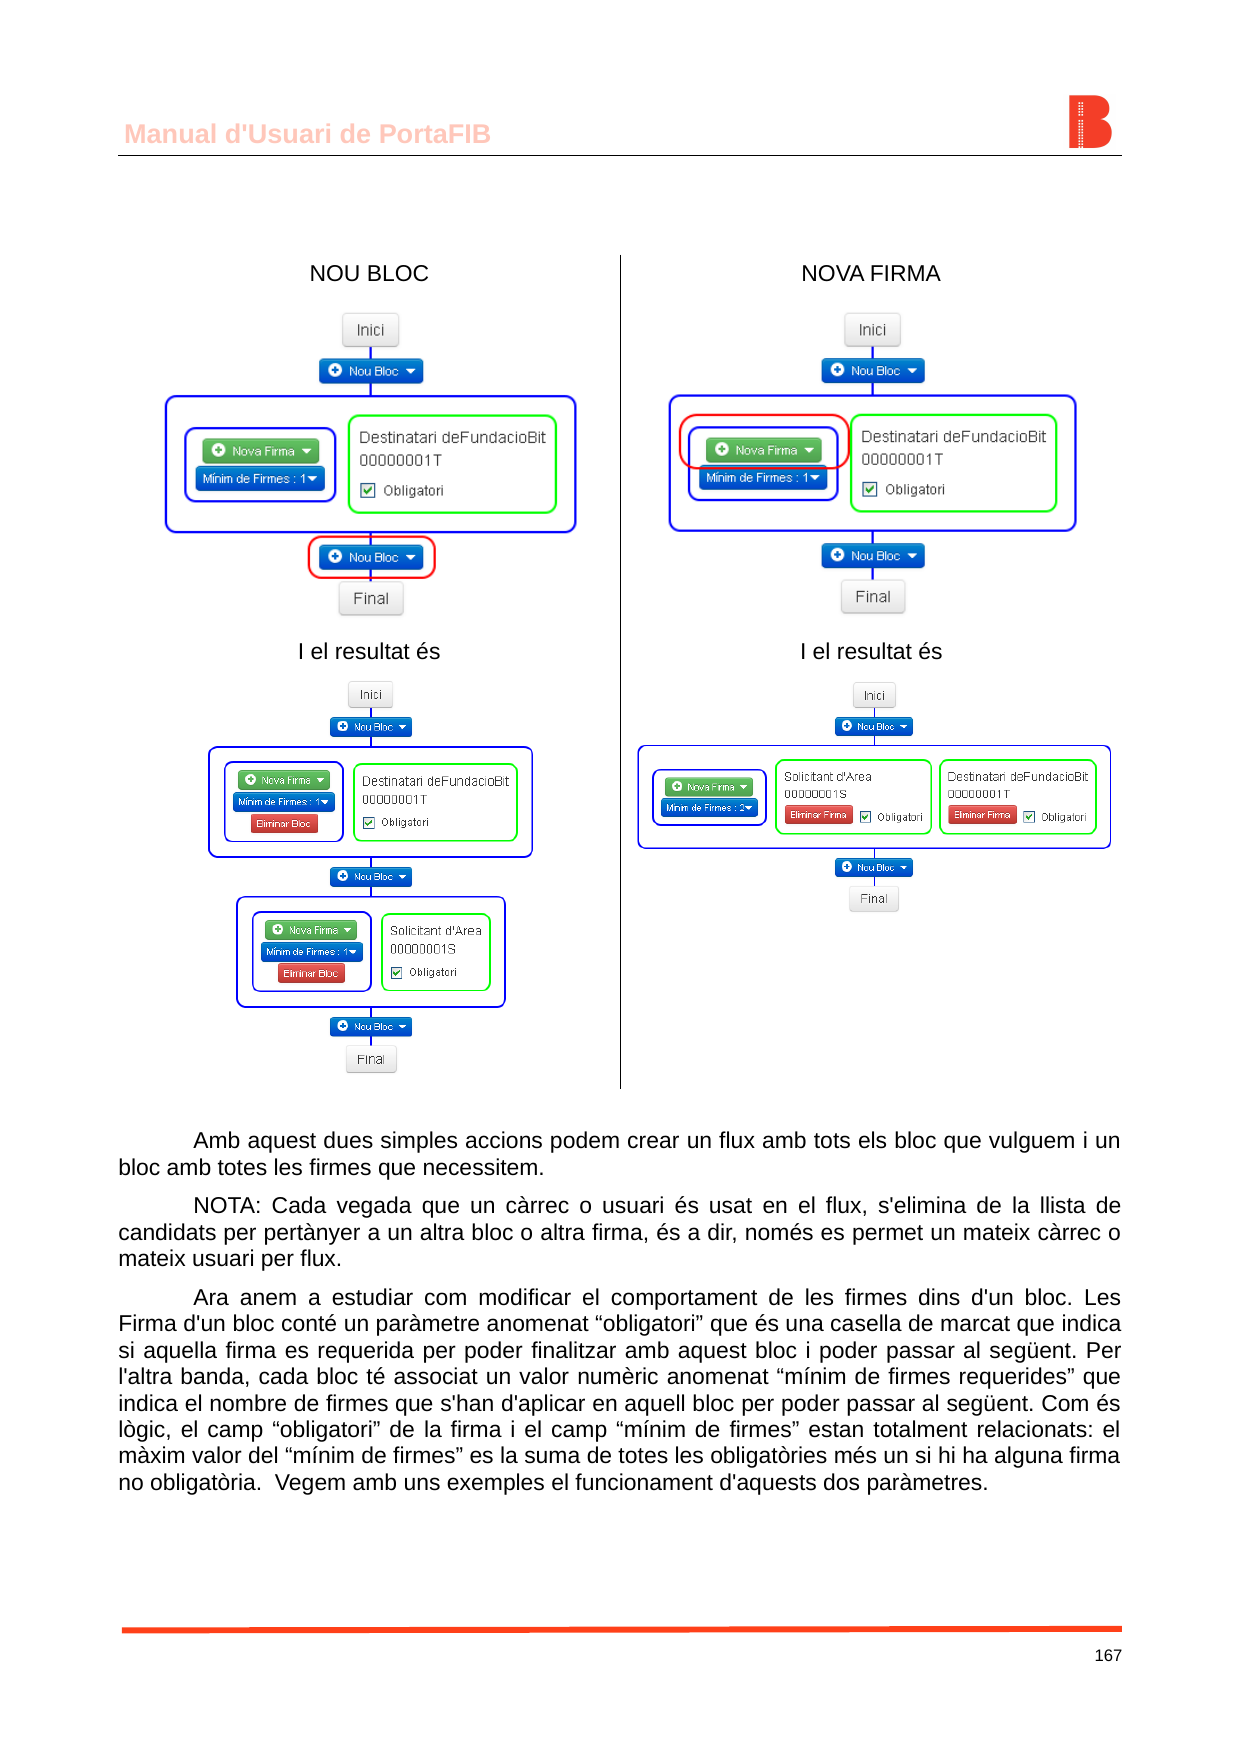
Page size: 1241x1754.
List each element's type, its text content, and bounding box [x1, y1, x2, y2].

table_header NOVA FIRMA [621, 255, 1122, 292]
picture [150, 298, 588, 627]
table_cell [621, 670, 1122, 1088]
text Amb aquest dues simples accions podem crear un flux amb tots els bloc que vulguem i un bloc amb totes les firmes que necessitem. [118, 1127, 1122, 1180]
picture [1063, 94, 1117, 150]
table_header NOU BLOC [118, 255, 620, 292]
text NOTA: Cada vegada que un càrrec o usuari és usat en el flux, s'elimina de la llista de candidats per pertànyer a un altra bloc o altra firma, és a dir, només es permet un mateix càrrec o mateix usuari per flux. [118, 1192, 1122, 1272]
table_cell [118, 293, 620, 632]
table_cell [621, 293, 1122, 632]
picture [625, 676, 1117, 918]
table_cell [118, 670, 620, 1088]
table_cell I el resultat és [621, 633, 1122, 670]
table_cell I el resultat és [118, 633, 620, 670]
text Ara anem a estudiar com modificar el comportament de les firmes dins d'un bloc. Les Firma d'un bloc conté un paràmetre anomenat “obligatori” que és una casella de marcat que indica si aquella firma es requerida per poder finalitzar amb aquest bloc i poder passar al següent. Per l'altra banda, cada bloc té associat un valor numèric anomenat “mínim de firmes requerides” que indica el nombre de firmes que s'han d'aplicar en aquell bloc per poder passar al següent. Com és lògic, el camp “obligatori” de la firma i el camp “mínim de firmes” estan totalment relacionats: el màxim valor del “mínim de firmes” es la suma de totes les obligatòries més un si hi ha alguna firma no obligatòria. Vegem amb uns exemples el funcionament d'aquests dos paràmetres. [118, 1284, 1122, 1495]
picture [198, 676, 540, 1083]
picture [654, 298, 1088, 625]
